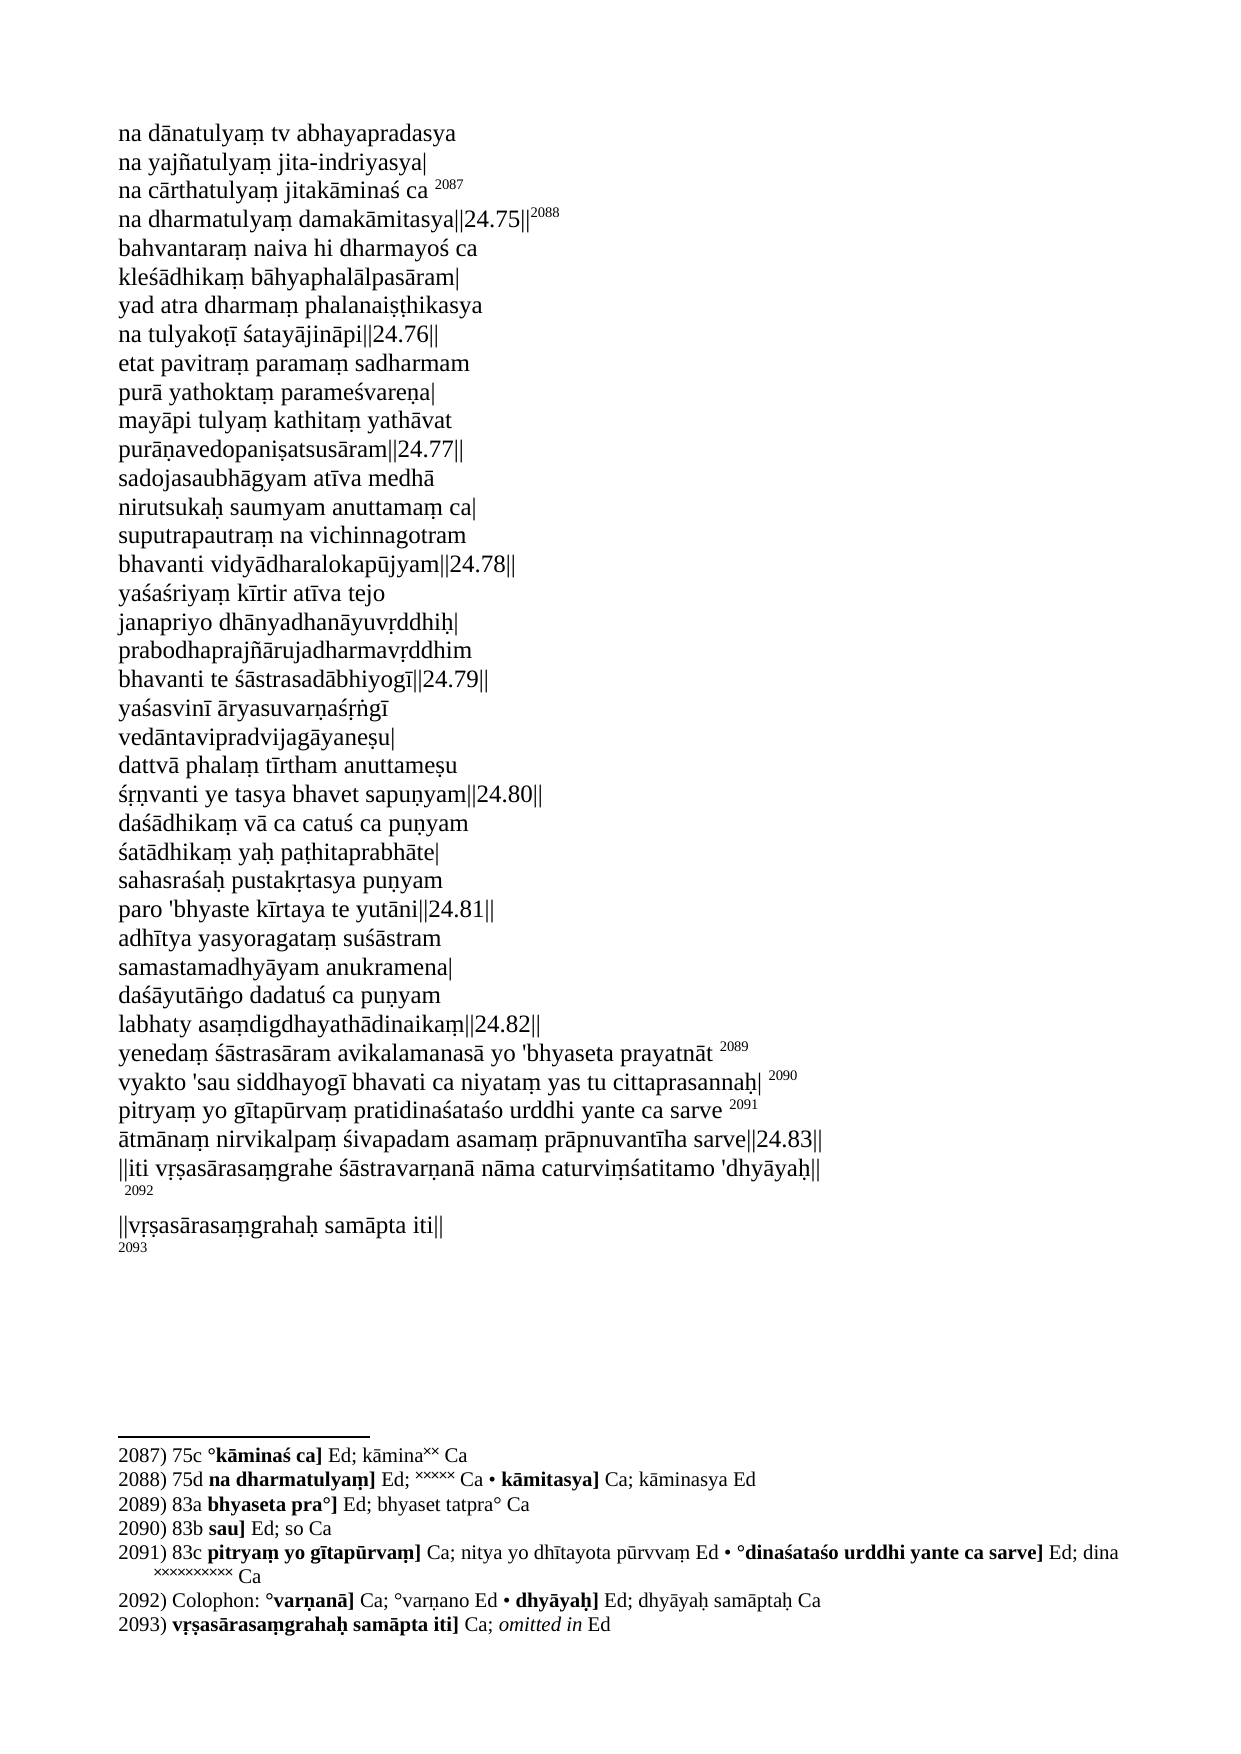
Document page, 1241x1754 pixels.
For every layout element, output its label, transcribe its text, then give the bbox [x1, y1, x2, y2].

text kleśādhikaṃ bāhyaphalālpasāram| [118, 262, 1122, 291]
text daśādhikaṃ vā ca catuś ca puṇyam [118, 808, 1122, 837]
text purāṇavedopaniṣatsusāram||24.77|| [118, 434, 1122, 463]
text bhavanti vidyādharalokapūjyam||24.78|| [118, 549, 1122, 578]
text bahvantaraṃ naiva hi dharmayoś ca [118, 233, 1122, 262]
text prabodhaprajñārujadharmavṛddhim [118, 636, 1122, 664]
text śṛṇvanti ye tasya bhavet sapuṇyam||24.80|| [118, 779, 1122, 808]
text yenedaṃ śāstrasāram avikalamanasā yo 'bhyaseta prayatnāt [118, 1038, 1122, 1067]
text vyakto 'sau siddhayogī bhavati ca niyataṃ yas tu cittaprasannaḥ| [118, 1067, 1122, 1096]
text na dānatulyaṃ tv abhayapradasya [118, 118, 1122, 147]
text yaśasvinī āryasuvarṇaśṛṅgī [118, 693, 1122, 722]
text ||iti vṛṣasārasaṃgrahe śāstravarṇanā nāma caturviṃśatitamo 'dhyāyaḥ|| [118, 1153, 1122, 1182]
text adhītya yasyoragataṃ suśāstram [118, 923, 1122, 952]
text na yajñatulyaṃ jita-indriyasya| [118, 147, 1122, 176]
text paro 'bhyaste kīrtaya te yutāni||24.81|| [118, 894, 1122, 923]
text pitryaṃ yo gītapūrvaṃ pratidinaśataśo urddhi yante ca sarve [118, 1096, 1122, 1124]
text ) 83a bhyaseta pra°] Ed; bhyaset tatpra° Ca [118, 1491, 1122, 1516]
text sahasraśaḥ pustakṛtasya puṇyam [118, 866, 1122, 894]
text vedāntavipradvijagāyaneṣu| [118, 722, 1122, 751]
text daśāyutāṅgo dadatuś ca puṇyam [118, 981, 1122, 1009]
text suputrapautraṃ na vichinnagotram [118, 521, 1122, 549]
text labhaty asaṃdigdhayathādinaikaṃ||24.82|| [118, 1009, 1122, 1038]
text na tulyakoṭī śatayājināpi||24.76|| [118, 319, 1122, 348]
text ) 83c pitryaṃ yo gītapūrvaṃ] Ca; nitya yo dhītayota pūrvvaṃ Ed • °dinaśataśo urddhi yante ca sarve] Ed; dina˟˟˟˟˟˟˟˟˟˟ Ca [118, 1539, 1122, 1588]
text na cārthatulyaṃ jitakāminaś ca [118, 176, 1122, 204]
text ) Colophon: °varṇanā] Ca; °varṇano Ed • dhyāyaḥ] Ed; dhyāyaḥ samāptaḥ Ca [118, 1588, 1122, 1612]
text ||vṛṣasārasaṃgrahaḥ samāpta iti|| [118, 1211, 1122, 1239]
text nirutsukaḥ saumyam anuttamaṃ ca| [118, 492, 1122, 521]
text mayāpi tulyaṃ kathitaṃ yathāvat [118, 406, 1122, 434]
text etat pavitraṃ paramaṃ sadharmam [118, 348, 1122, 377]
text śatādhikaṃ yaḥ paṭhitaprabhāte| [118, 837, 1122, 866]
text ) 83b sau] Ed; so Ca [118, 1516, 1122, 1539]
text purā yathoktaṃ parameśvareṇa| [118, 377, 1122, 406]
text ) vṛṣasārasaṃgrahaḥ samāpta iti] Ca; omitted in Ed [118, 1612, 1122, 1636]
text samastamadhyāyam anukramena| [118, 952, 1122, 981]
text yaśaśriyaṃ kīrtir atīva tejo [118, 578, 1122, 607]
text yad atra dharmaṃ phalanaiṣṭhikasya [118, 291, 1122, 319]
text ātmānaṃ nirvikalpaṃ śivapadam asamaṃ prāpnuvantīha sarve||24.83|| [118, 1124, 1122, 1153]
text na dharmatulyaṃ damakāmitasya||24.75|| [118, 204, 1122, 233]
text ) 75d na dharmatulyaṃ] Ed; ˟˟˟˟˟ Ca • kāmitasya] Ca; kāminasya Ed [118, 1467, 1122, 1491]
text sadojasaubhāgyam atīva medhā [118, 463, 1122, 492]
text ) 75c °kāminaś ca] Ed; kāmina˟˟ Ca [118, 1443, 1122, 1467]
text janapriyo dhānyadhanāyuvṛddhiḥ| [118, 607, 1122, 636]
text dattvā phalaṃ tīrtham anuttameṣu [118, 751, 1122, 779]
text bhavanti te śāstrasadābhiyogī||24.79|| [118, 664, 1122, 693]
